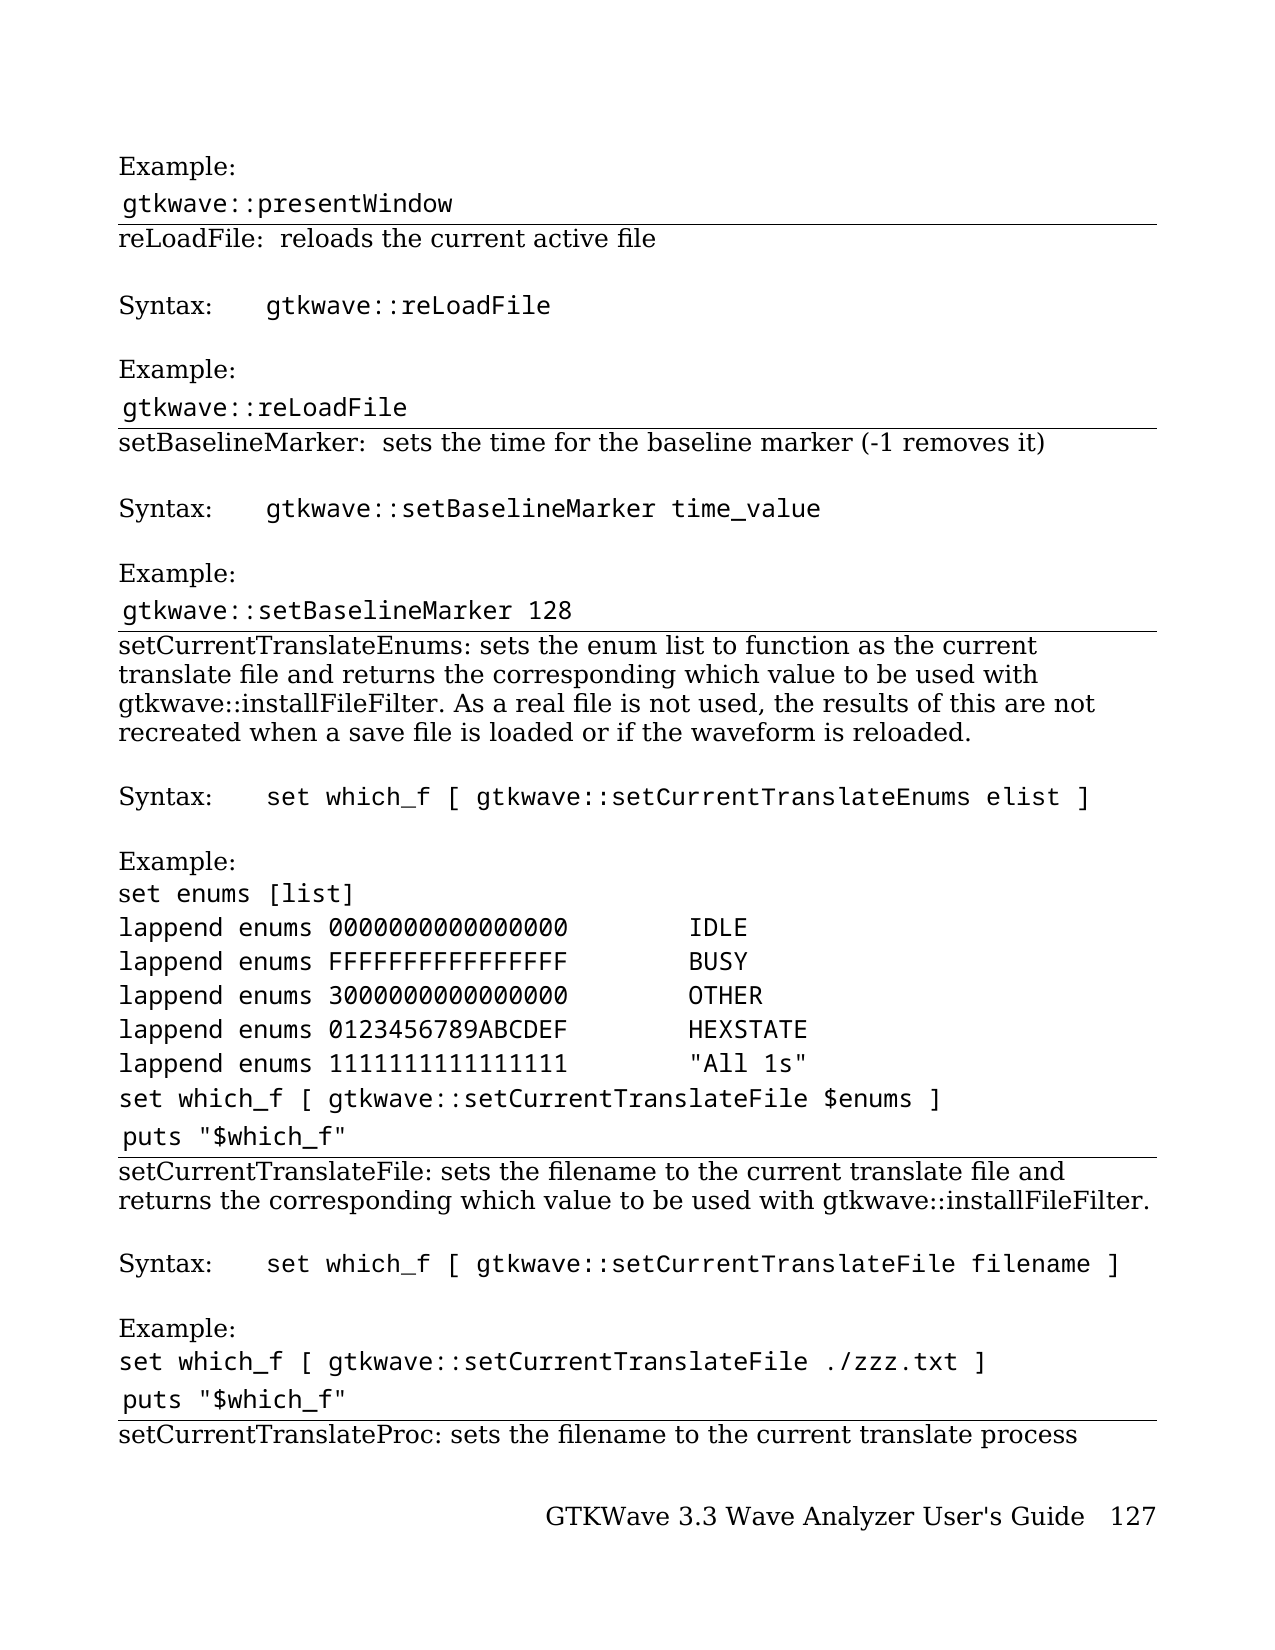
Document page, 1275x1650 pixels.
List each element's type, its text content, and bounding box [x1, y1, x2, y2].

text setCurrentTranslateFile: sets the filename to the current translate file and returns the corresponding which value to be used with gtkwave::installFileFilter. [118, 1158, 1157, 1216]
text gtkwave::setBaselineMarker 128 [118, 588, 1157, 631]
text Example: [118, 847, 1157, 876]
text set enums [list] [118, 876, 1157, 910]
text Syntax: set which_f [ gtkwave::setCurrentTranslateFile filename ] [118, 1249, 1157, 1280]
text lappend enums 3000000000000000 OTHER [118, 978, 1157, 1012]
text gtkwave::reLoadFile [118, 385, 1157, 428]
text puts "$which_f" [118, 1114, 1157, 1157]
text setCurrentTranslateProc: sets the filename to the current translate process [118, 1421, 1157, 1450]
text puts "$which_f" [118, 1378, 1157, 1420]
text set which_f [ gtkwave::setCurrentTranslateFile ./zzz.txt ] [118, 1343, 1157, 1378]
text Syntax: gtkwave::reLoadFile [118, 287, 1157, 322]
text lappend enums 1111111111111111 "All 1s" [118, 1046, 1157, 1080]
text lappend enums 0000000000000000 IDLE [118, 910, 1157, 944]
text Example: [118, 152, 1157, 181]
text setCurrentTranslateEnums: sets the enum list to function as the current translate file and returns the corresponding which value to be used with gtkwave::installFileFilter. As a real file is not used, the results of this are not recreated when a save file is loaded or if the waveform is reloaded. [118, 632, 1157, 748]
text Syntax: set which_f [ gtkwave::setCurrentTranslateEnums elist ] [118, 782, 1157, 813]
text gtkwave::presentWindow [118, 181, 1157, 224]
text set which_f [ gtkwave::setCurrentTranslateFile $enums ] [118, 1080, 1157, 1114]
text Example: [118, 356, 1157, 385]
text Example: [118, 559, 1157, 588]
text reLoadFile: reloads the current active file [118, 225, 1157, 253]
text Example: [118, 1314, 1157, 1343]
text Syntax: gtkwave::setBaselineMarker time_value [118, 491, 1157, 525]
text lappend enums FFFFFFFFFFFFFFFF BUSY [118, 944, 1157, 978]
text lappend enums 0123456789ABCDEF HEXSTATE [118, 1012, 1157, 1046]
text setBaselineMarker: sets the time for the baseline marker (-1 removes it) [118, 429, 1157, 457]
